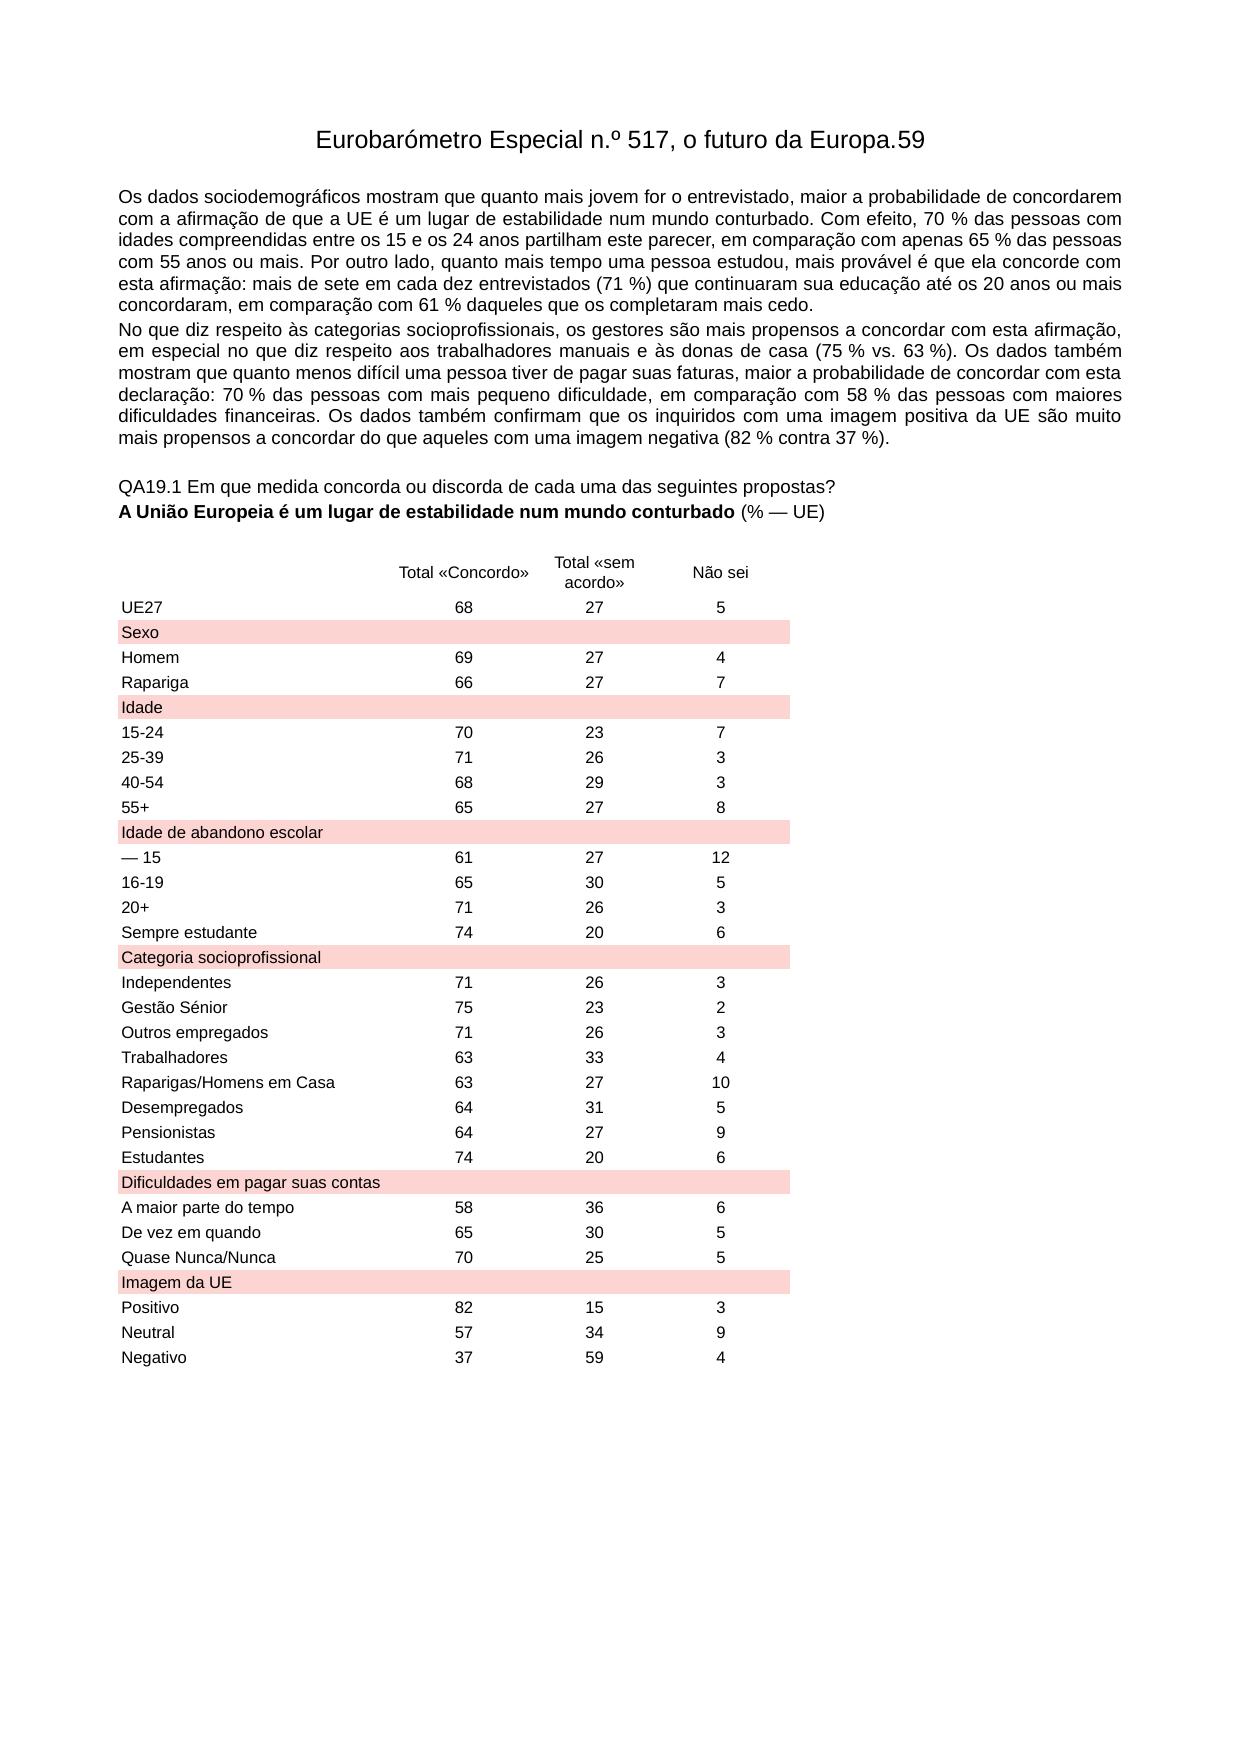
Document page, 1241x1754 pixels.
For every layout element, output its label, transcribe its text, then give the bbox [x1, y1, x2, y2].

table_cell 23 [538, 995, 651, 1019]
table_cell UE27 [118, 595, 390, 619]
table_cell Gestão Sénior [118, 995, 390, 1019]
table_cell [538, 945, 651, 969]
table_cell 3 [651, 895, 790, 919]
table_cell 31 [538, 1095, 651, 1119]
table_cell 75 [390, 995, 538, 1019]
table_cell 27 [538, 595, 651, 619]
table_cell 69 [390, 645, 538, 669]
table_cell 71 [390, 970, 538, 994]
table_cell 74 [390, 1145, 538, 1169]
table_cell Independentes [118, 970, 390, 994]
table_cell 6 [651, 920, 790, 944]
table_cell 55+ [118, 795, 390, 819]
table_cell 15 [538, 1295, 651, 1319]
table_cell 64 [390, 1095, 538, 1119]
table_cell [390, 1270, 538, 1294]
table_cell [390, 1170, 538, 1194]
table_cell 12 [651, 845, 790, 869]
table_cell 68 [390, 770, 538, 794]
table_cell Rapariga [118, 670, 390, 694]
table_cell 68 [390, 595, 538, 619]
table_cell 4 [651, 645, 790, 669]
text A União Europeia é um lugar de estabilidade num mundo conturbado (% — UE) [118, 501, 1122, 522]
table_cell 7 [651, 670, 790, 694]
table_cell Imagem da UE [118, 1270, 390, 1294]
table_cell Pensionistas [118, 1120, 390, 1144]
table_cell Dificuldades em pagar suas contas [118, 1170, 390, 1194]
table_cell 65 [390, 1220, 538, 1244]
table_cell 30 [538, 870, 651, 894]
table_cell Outros empregados [118, 1020, 390, 1044]
table_cell 70 [390, 1245, 538, 1269]
table_cell 4 [651, 1345, 790, 1369]
table_cell [651, 695, 790, 719]
table_cell 65 [390, 870, 538, 894]
table_cell 30 [538, 1220, 651, 1244]
table_cell 57 [390, 1320, 538, 1344]
table_cell 5 [651, 1220, 790, 1244]
table_cell 74 [390, 920, 538, 944]
table_cell 3 [651, 970, 790, 994]
table_cell 70 [390, 720, 538, 744]
table_cell 64 [390, 1120, 538, 1144]
table_cell Homem [118, 645, 390, 669]
table_cell Trabalhadores [118, 1045, 390, 1069]
table_cell 27 [538, 670, 651, 694]
table_cell 3 [651, 1020, 790, 1044]
table_cell 26 [538, 895, 651, 919]
table_cell 59 [538, 1345, 651, 1369]
table_cell 5 [651, 595, 790, 619]
table_cell 5 [651, 1095, 790, 1119]
table_cell 3 [651, 745, 790, 769]
table_cell 26 [538, 745, 651, 769]
table_cell 15-24 [118, 720, 390, 744]
table_cell [390, 820, 538, 844]
table_cell 63 [390, 1070, 538, 1094]
table_cell 5 [651, 870, 790, 894]
table_cell 27 [538, 1070, 651, 1094]
table_header Total «sem acordo» [538, 550, 651, 594]
table_cell 27 [538, 645, 651, 669]
table_cell — 15 [118, 845, 390, 869]
table_cell 26 [538, 1020, 651, 1044]
table_cell 40-54 [118, 770, 390, 794]
table_cell [390, 945, 538, 969]
table_cell [651, 945, 790, 969]
table_cell Idade de abandono escolar [118, 820, 390, 844]
table_cell Positivo [118, 1295, 390, 1319]
table_cell 20 [538, 920, 651, 944]
table_cell 27 [538, 795, 651, 819]
table_cell 20+ [118, 895, 390, 919]
table_cell 27 [538, 1120, 651, 1144]
table_cell Neutral [118, 1320, 390, 1344]
table_cell Sempre estudante [118, 920, 390, 944]
table_cell [390, 695, 538, 719]
table_cell 71 [390, 745, 538, 769]
table_cell A maior parte do tempo [118, 1195, 390, 1219]
table_cell 2 [651, 995, 790, 1019]
table_cell 4 [651, 1045, 790, 1069]
table_cell 34 [538, 1320, 651, 1344]
table_cell 63 [390, 1045, 538, 1069]
table_cell 36 [538, 1195, 651, 1219]
table_cell 25 [538, 1245, 651, 1269]
table_cell [538, 1170, 651, 1194]
table_cell 3 [651, 1295, 790, 1319]
table_cell 61 [390, 845, 538, 869]
table_cell 10 [651, 1070, 790, 1094]
table_cell 29 [538, 770, 651, 794]
table_header Total «Concordo» [390, 550, 538, 594]
table_cell Desempregados [118, 1095, 390, 1119]
table_cell 9 [651, 1320, 790, 1344]
table_cell 27 [538, 845, 651, 869]
table_cell [390, 620, 538, 644]
table_cell [651, 1270, 790, 1294]
table_cell Estudantes [118, 1145, 390, 1169]
table_cell [538, 695, 651, 719]
text QA19.1 Em que medida concorda ou discorda de cada uma das seguintes propostas? [118, 476, 1122, 498]
table_header Não sei [651, 550, 790, 594]
table_cell 82 [390, 1295, 538, 1319]
table_cell 6 [651, 1195, 790, 1219]
table_cell 37 [390, 1345, 538, 1369]
table_cell [538, 620, 651, 644]
table_cell 23 [538, 720, 651, 744]
table_cell Sexo [118, 620, 390, 644]
table_cell 66 [390, 670, 538, 694]
table_cell 71 [390, 895, 538, 919]
table_cell Quase Nunca/Nunca [118, 1245, 390, 1269]
table_cell 25-39 [118, 745, 390, 769]
table_cell 71 [390, 1020, 538, 1044]
table_cell [538, 820, 651, 844]
table_cell 65 [390, 795, 538, 819]
table_cell 8 [651, 795, 790, 819]
table_header [118, 550, 390, 594]
table_cell Negativo [118, 1345, 390, 1369]
table_cell 20 [538, 1145, 651, 1169]
table_cell Raparigas/Homens em Casa [118, 1070, 390, 1094]
text Os dados sociodemográficos mostram que quanto mais jovem for o entrevistado, maior a probabilidade de concordarem com a afirmação de que a UE é um lugar de estabilidade num mundo conturbado. Com efeito, 70 % das pessoas com idades compreendidas entre os 15 e os 24 anos partilham este parecer, em comparação com apenas 65 % das pessoas com 55 anos ou mais. Por outro lado, quanto mais tempo uma pessoa estudou, mais provável é que ela concorde com esta afirmação: mais de sete em cada dez entrevistados (71 %) que continuaram sua educação até os 20 anos ou mais concordaram, em comparação com 61 % daqueles que os completaram mais cedo. [118, 186, 1122, 315]
table_cell 26 [538, 970, 651, 994]
table_cell Idade [118, 695, 390, 719]
table_cell [651, 1170, 790, 1194]
table_cell 5 [651, 1245, 790, 1269]
table_cell 6 [651, 1145, 790, 1169]
table_cell 7 [651, 720, 790, 744]
table_cell [651, 620, 790, 644]
table_cell 33 [538, 1045, 651, 1069]
table_cell 9 [651, 1120, 790, 1144]
table_cell 58 [390, 1195, 538, 1219]
text No que diz respeito às categorias socioprofissionais, os gestores são mais propensos a concordar com esta afirmação, em especial no que diz respeito aos trabalhadores manuais e às donas de casa (75 % vs. 63 %). Os dados também mostram que quanto menos difícil uma pessoa tiver de pagar suas faturas, maior a probabilidade de concordar com esta declaração: 70 % das pessoas com mais pequeno dificuldade, em comparação com 58 % das pessoas com maiores dificuldades financeiras. Os dados também confirmam que os inquiridos com uma imagem positiva da UE são muito mais propensos a concordar do que aqueles com uma imagem negativa (82 % contra 37 %). [118, 319, 1122, 448]
table_cell De vez em quando [118, 1220, 390, 1244]
table_cell Categoria socioprofissional [118, 945, 390, 969]
table_cell [651, 820, 790, 844]
table_cell 16-19 [118, 870, 390, 894]
table_cell 3 [651, 770, 790, 794]
table_cell [538, 1270, 651, 1294]
